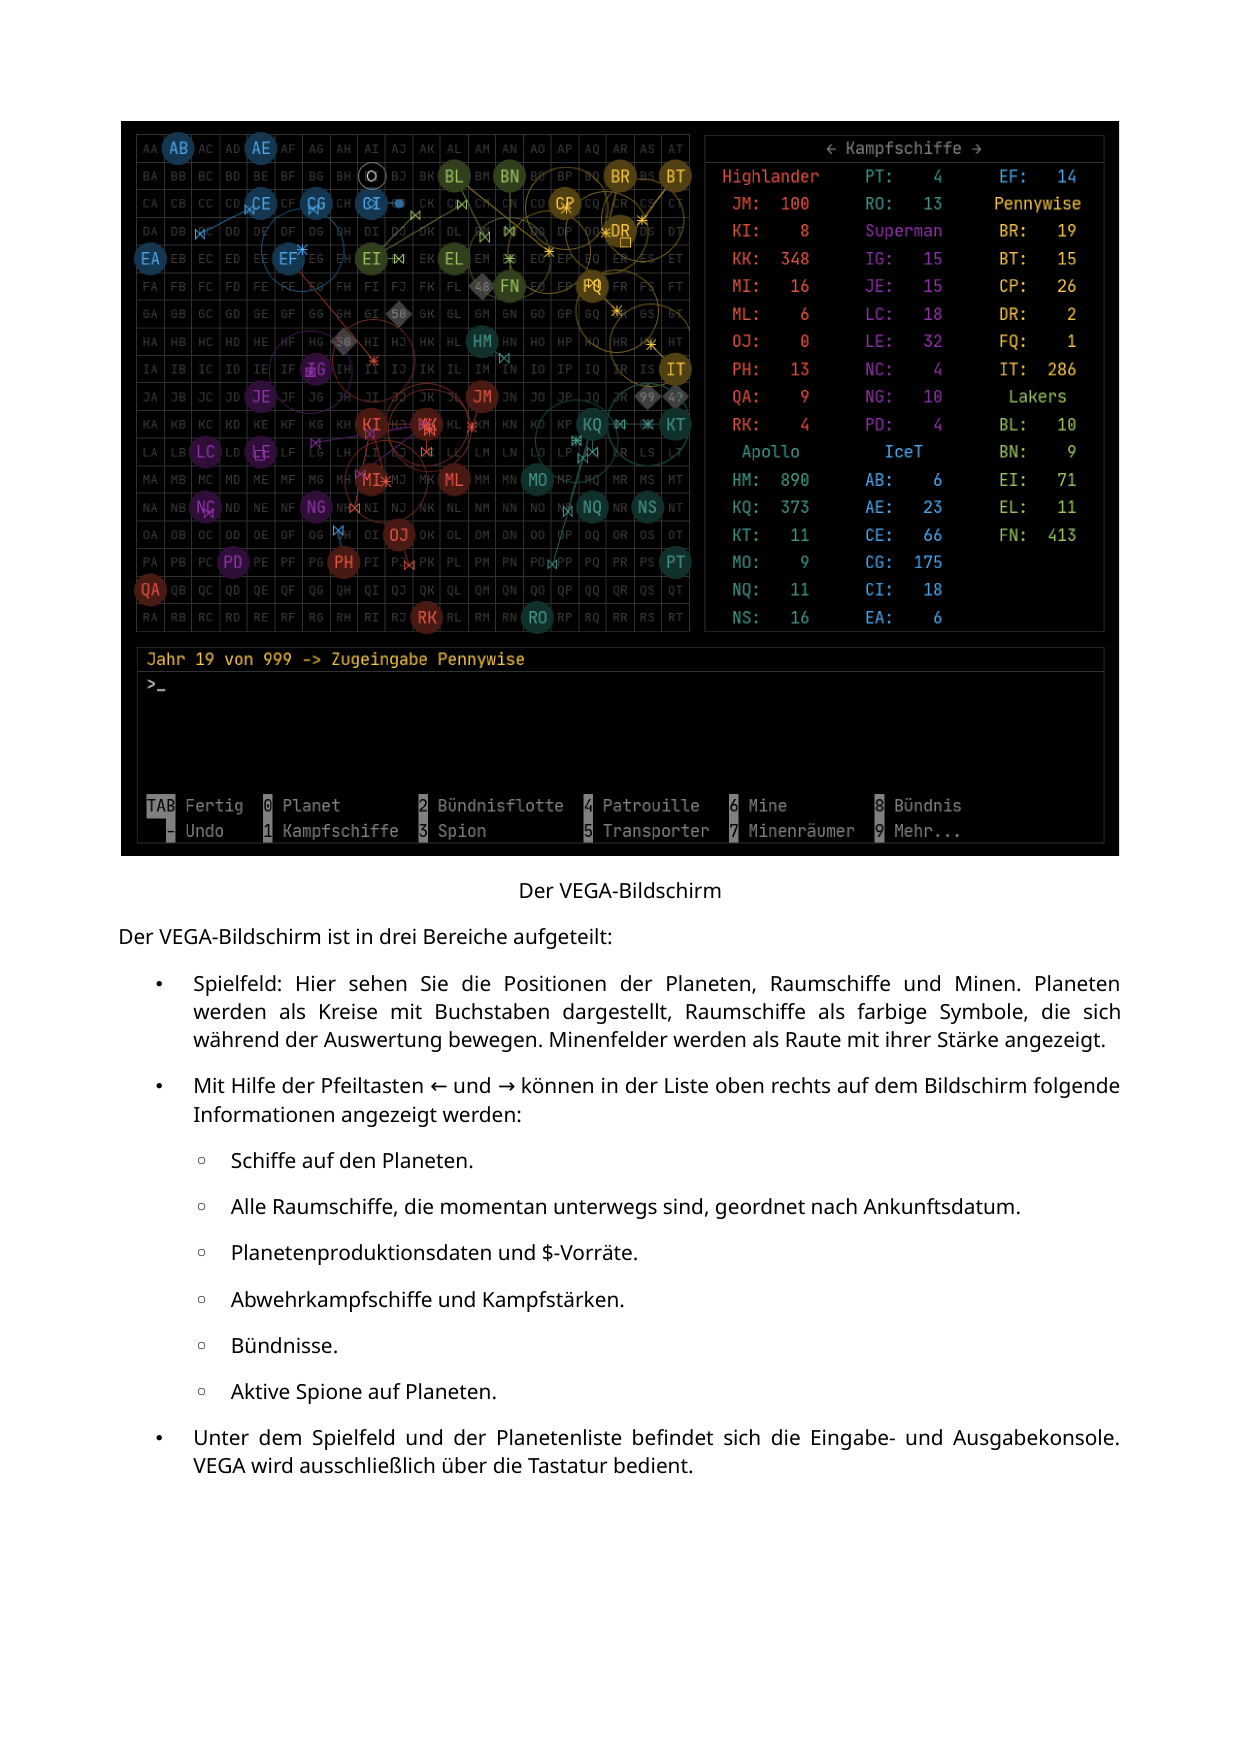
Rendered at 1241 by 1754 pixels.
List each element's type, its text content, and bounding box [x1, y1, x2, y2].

list Spielfeld: Hier sehen Sie die Positionen der Planeten, Raumschiffe und Minen. Planeten werden als Kreise mit Buchstaben dargestellt, Raumschiffe als farbige Symbole, die sich während der Auswertung bewegen. Minenfelder werden als Raute mit ihrer Stärke angezeigt. [156, 969, 1122, 1054]
list Schiffe auf den Planeten. [193, 1146, 1122, 1175]
text Der VEGA-Bildschirm [118, 856, 1122, 905]
list Bündnisse. [193, 1331, 1122, 1359]
picture [121, 121, 1120, 856]
text Der VEGA-Bildschirm ist in drei Bereiche aufgeteilt: [118, 922, 1122, 951]
list Mit Hilfe der Pfeiltasten ← und → können in der Liste oben rechts auf dem Bildschirm folgende Informationen angezeigt werden: [156, 1072, 1122, 1128]
list Planetenproduktionsdaten und $-Vorräte. [193, 1238, 1122, 1267]
list Alle Raumschiffe, die momentan unterwegs sind, geordnet nach Ankunftsdatum. [193, 1192, 1122, 1221]
list Aktive Spione auf Planeten. [193, 1377, 1122, 1405]
list Unter dem Spielfeld und der Planetenliste befindet sich die Eingabe- und Ausgabekonsole. VEGA wird ausschließlich über die Tastatur bedient. [156, 1423, 1122, 1480]
list Abwehrkampfschiffe und Kampfstärken. [193, 1285, 1122, 1313]
